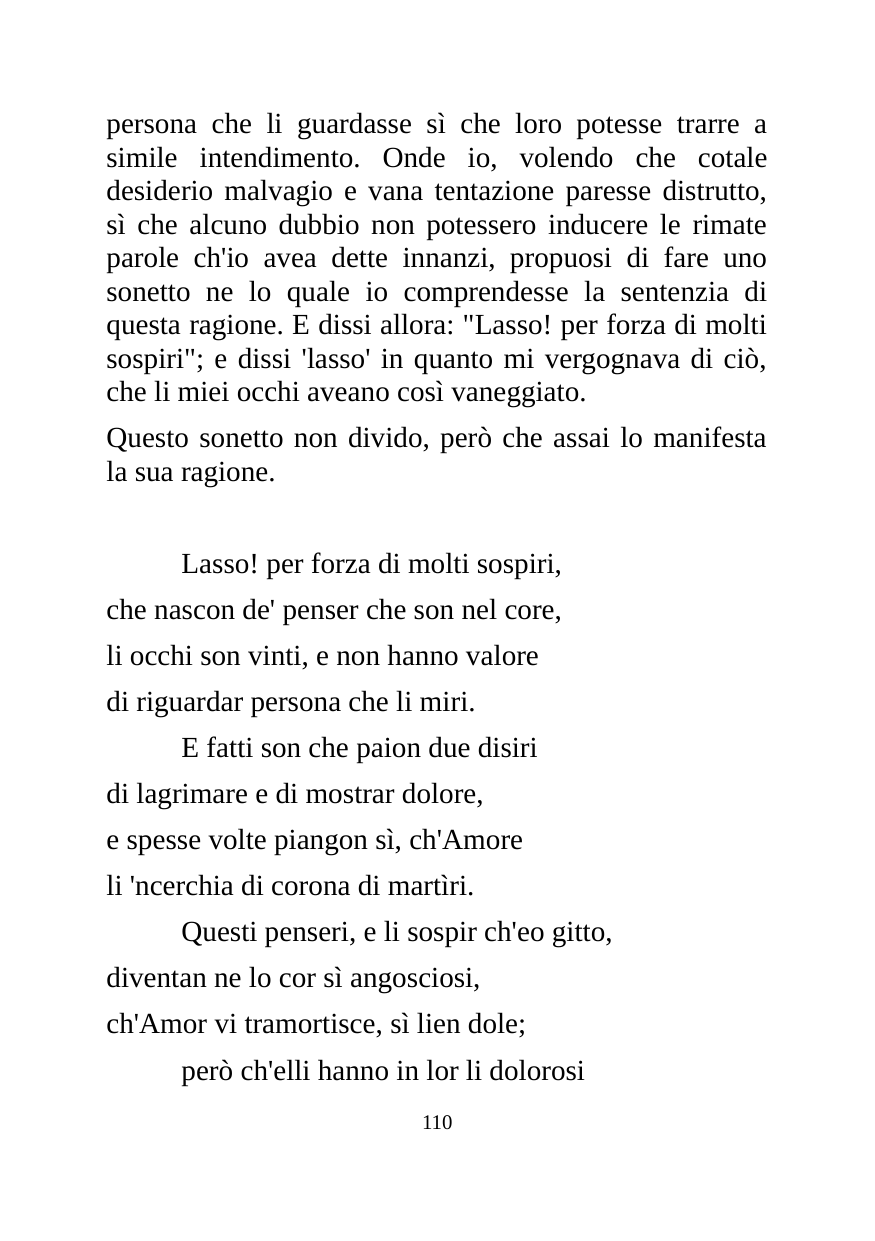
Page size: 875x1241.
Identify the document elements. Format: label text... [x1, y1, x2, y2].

text e spesse volte piangon sì, ch'Amore [106, 822, 768, 856]
text diventan ne lo cor sì angosciosi, [106, 961, 768, 994]
text che nascon de' penser che son nel core, [106, 592, 768, 626]
text li 'ncerchia di corona di martìri. [106, 868, 768, 902]
text persona che li guardasse sì che loro potesse trarre a simile intendimento. Onde io, volendo che cotale desiderio malvagio e vana tentazione paresse distrutto, sì che alcuno dubbio non potessero inducere le rimate parole ch'io avea dette innanzi, propuosi di fare uno sonetto ne lo quale io comprendesse la sentenzia di questa ragione. E dissi allora: "Lasso! per forza di molti sospiri"; e dissi 'lasso' in quanto mi vergognava di ciò, che li miei occhi aveano così vaneggiato. [106, 106, 768, 408]
text però ch'elli hanno in lor li dolorosi [181, 1053, 768, 1086]
text E fatti son che paion due disiri [181, 730, 768, 764]
text Questi penseri, e li sospir ch'eo gitto, [181, 914, 768, 948]
text Lasso! per forza di molti sospiri, [181, 546, 768, 580]
text ch'Amor vi tramortisce, sì lien dole; [106, 1007, 768, 1040]
text Questo sonetto non divido, però che assai lo manifesta la sua ragione. [106, 421, 768, 488]
text li occhi son vinti, e non hanno valore [106, 638, 768, 672]
text di riguardar persona che li miri. [106, 684, 768, 718]
text di lagrimare e di mostrar dolore, [106, 776, 768, 810]
